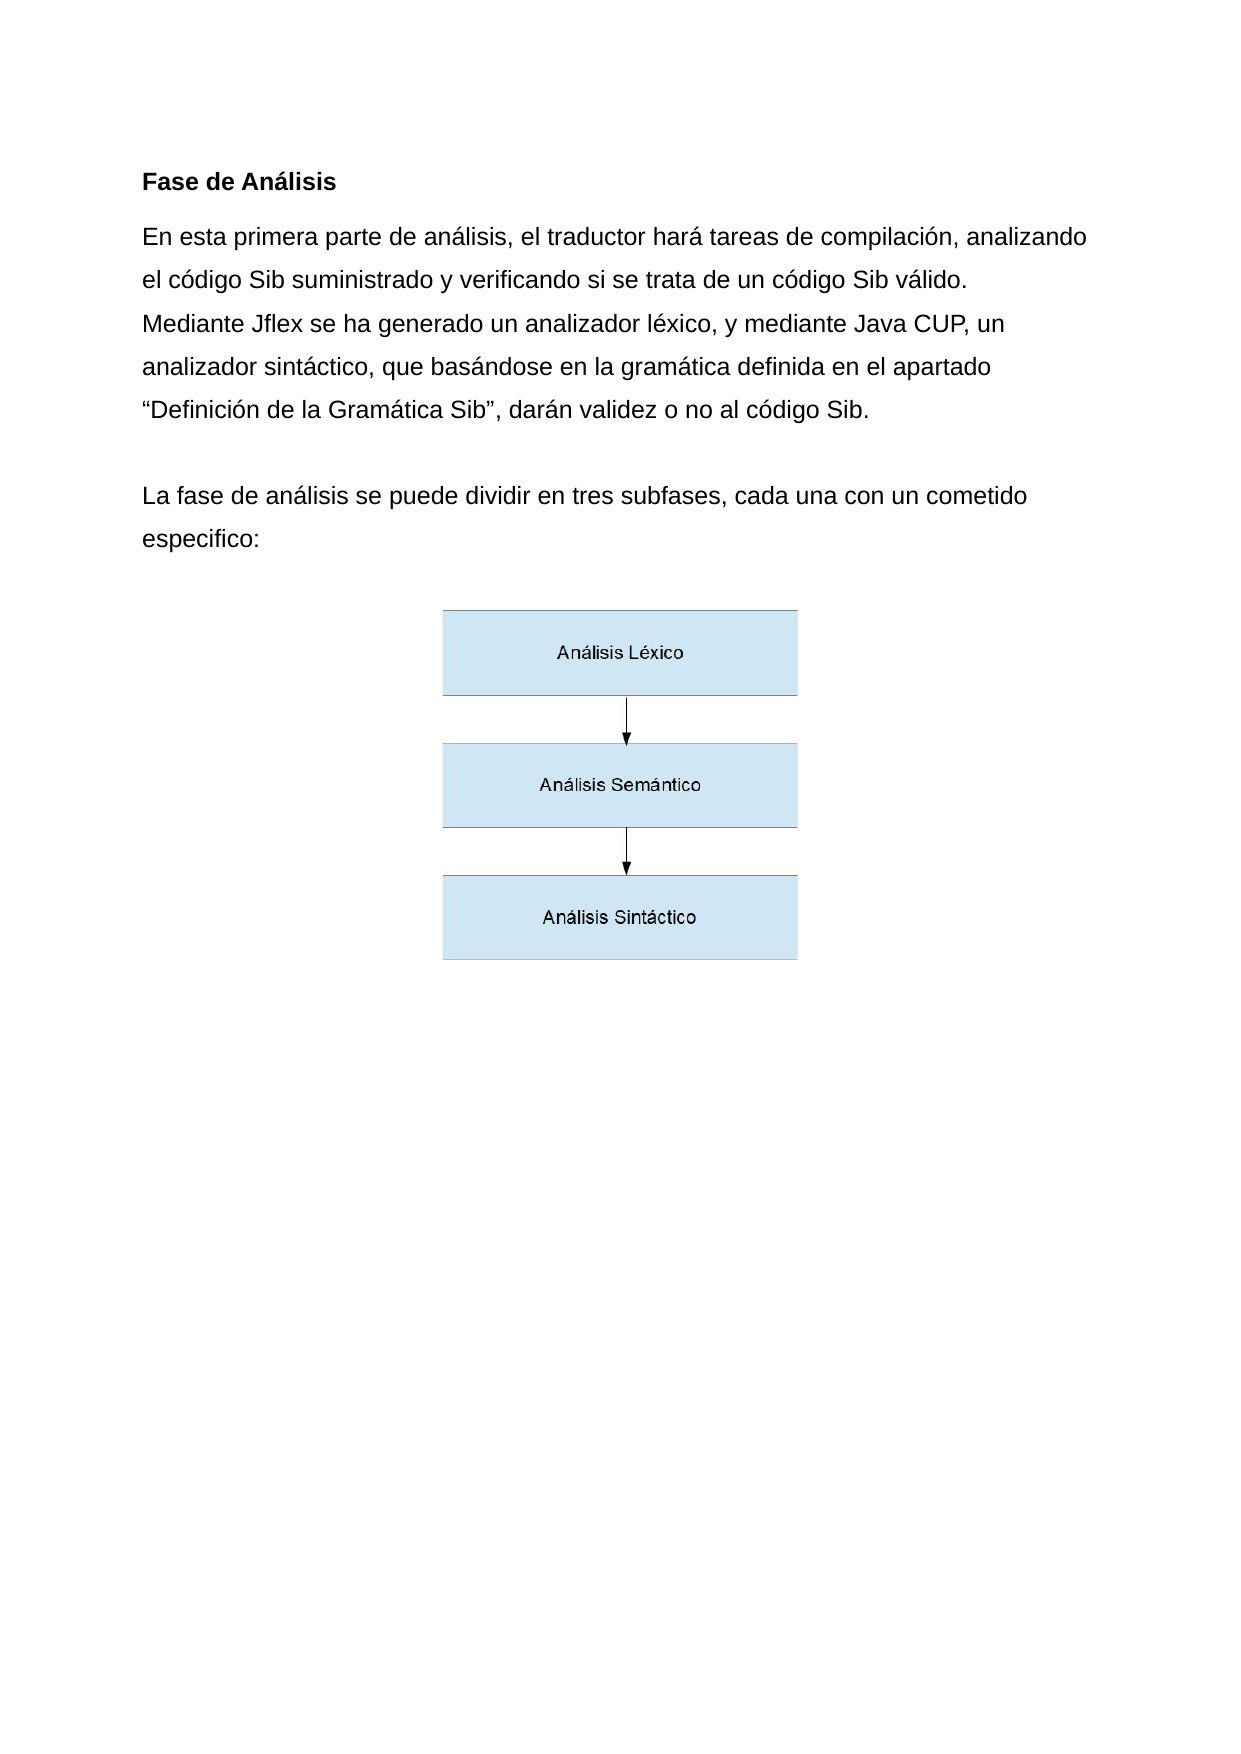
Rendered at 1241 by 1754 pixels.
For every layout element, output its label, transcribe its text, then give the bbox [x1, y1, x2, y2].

text En esta primera parte de análisis, el traductor hará tareas de compilación, analizando el código Sib suministrado y verificando si se trata de un código Sib válido. [142, 222, 1098, 294]
text La fase de análisis se puede dividir en tres subfases, cada una con un cometido especifico: [142, 481, 1098, 553]
text Mediante Jflex se ha generado un analizador léxico, y mediante Java CUP, un analizador sintáctico, que basándose en la gramática definida en el apartado “Definición de la Gramática Sib”, darán validez o no al código Sib. [142, 309, 1098, 424]
picture [442, 610, 798, 960]
subtitle Fase de Análisis [142, 167, 1098, 196]
